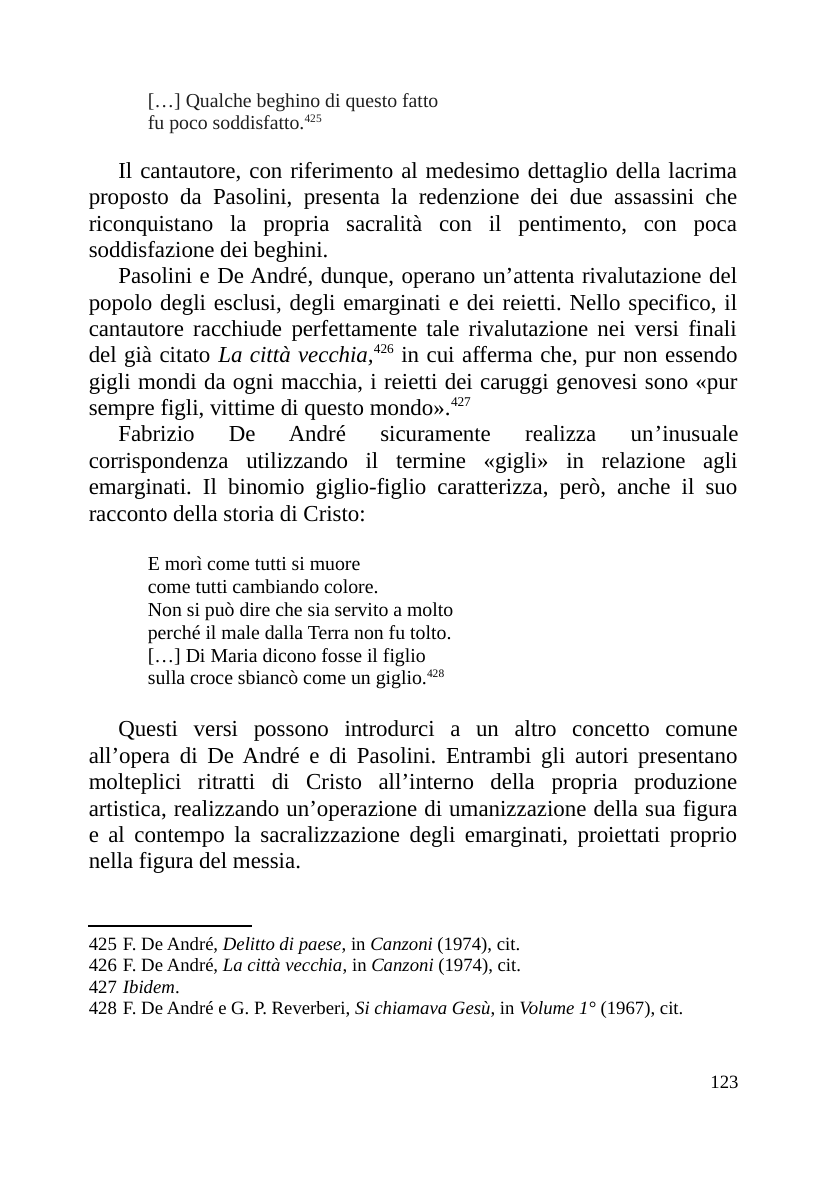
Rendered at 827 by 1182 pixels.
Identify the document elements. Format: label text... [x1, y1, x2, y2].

text F. De André, La città vecchia, in Canzoni (1974), cit. [88, 954, 738, 976]
text come tutti cambiando colore. [148, 575, 679, 598]
text Fabrizio De André sicuramente realizza un’inusuale corrispondenza utilizzando il termine «gigli» in relazione agli emarginati. Il binomio giglio-figlio caratterizza, però, anche il suo racconto della storia di Cristo: [88, 421, 738, 526]
text Ibidem. [88, 976, 738, 997]
text perché il male dalla Terra non fu tolto. [148, 621, 679, 643]
text […] Qualche beghino di questo fatto fu poco soddisfatto. [148, 88, 679, 134]
text Pasolini e De André, dunque, operano un’attenta rivalutazione del popolo degli esclusi, degli emarginati e dei reietti. Nello specifico, il cantautore racchiude perfettamente tale rivalutazione nei versi finali del già citato La città vecchia, in cui afferma che, pur non essendo gigli mondi da ogni macchia, i reietti dei caruggi genovesi sono «pur sempre figli, vittime di questo mondo». [88, 262, 738, 421]
text Questi versi possono introdurci a un altro concetto comune all’opera di De André e di Pasolini. Entrambi gli autori presentano molteplici ritratti di Cristo all’interno della propria produzione artistica, realizzando un’operazione di umanizzazione della sua figura e al contempo la sacralizzazione degli emarginati, proiettati proprio nella figura del messia. [88, 716, 738, 874]
text Non si può dire che sia servito a molto [148, 598, 679, 621]
text Il cantautore, con riferimento al medesimo dettaglio della lacrima proposto da Pasolini, presenta la redenzione dei due assassini che riconquistano la propria sacralità con il pentimento, con poca soddisfazione dei beghini. [88, 157, 738, 262]
text F. De André e G. P. Reverberi, Si chiamava Gesù, in Volume 1° (1967), cit. [88, 997, 738, 1019]
text […] Di Maria dicono fosse il figlio [148, 643, 679, 666]
text sulla croce sbiancò come un giglio. [148, 666, 679, 689]
text E morì come tutti si muore [148, 552, 679, 575]
text F. De André, Delitto di paese, in Canzoni (1974), cit. [88, 932, 738, 954]
